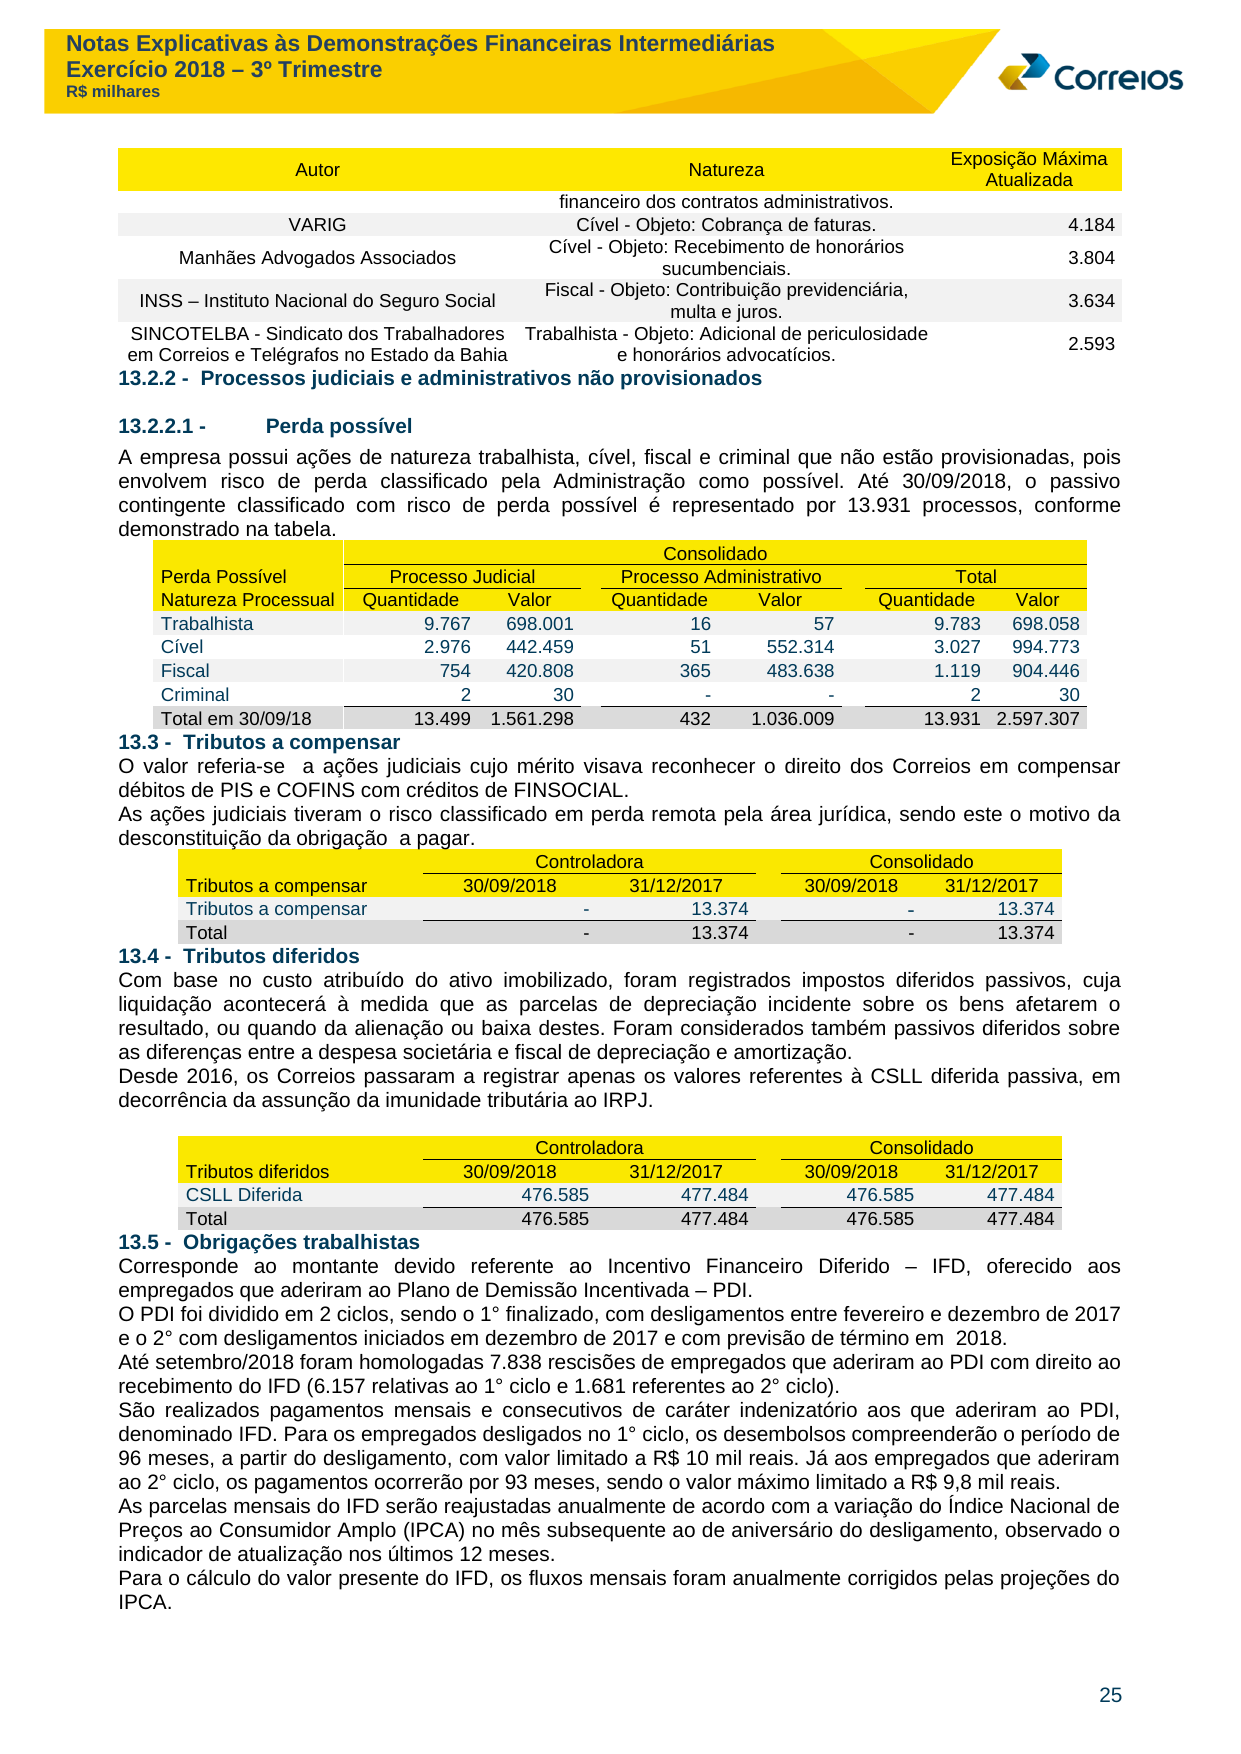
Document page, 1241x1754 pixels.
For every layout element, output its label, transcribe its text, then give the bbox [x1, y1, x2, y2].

table_cell 57 [718, 611, 842, 635]
table_cell [581, 611, 601, 635]
table_cell 13.931 [865, 707, 988, 729]
table_cell 16 [601, 611, 718, 635]
table_cell [842, 682, 865, 706]
text O PDI foi dividido em 2 ciclos, sendo o 1° finalizado, com desligamentos entre fevereiro e dezembro de 2017 e o 2° com desligamentos iniciados em dezembro de 2017 e com previsão de término em 2018. [118, 1302, 1122, 1350]
table_header Controladora [423, 849, 756, 873]
table_header Exposição Máxima Atualizada [936, 148, 1122, 191]
table_cell 1.561.298 [478, 707, 581, 729]
table_cell Total [178, 920, 423, 944]
table_cell 30 [478, 682, 581, 706]
table_cell 51 [601, 635, 718, 659]
table_cell 30/09/2018 [423, 874, 596, 897]
table_cell 904.446 [988, 659, 1087, 682]
table_cell 476.585 [781, 1208, 921, 1230]
table_cell 30/09/2018 [781, 1160, 921, 1183]
table_cell 477.484 [596, 1208, 756, 1230]
table_cell 698.001 [478, 611, 581, 635]
table_cell 420.808 [478, 659, 581, 682]
table_header Consolidado [344, 540, 1087, 564]
table_cell [756, 897, 781, 920]
table_cell 13.374 [921, 897, 1062, 920]
table_header [756, 1136, 781, 1159]
table_cell 4.184 [936, 213, 1122, 236]
subtitle Perda possível [118, 414, 1122, 438]
picture [565, 617, 569, 628]
table_cell financeiro dos contratos administrativos. [517, 191, 936, 212]
table_cell 9.783 [865, 611, 988, 635]
text A empresa possui ações de natureza trabalhista, cível, fiscal e criminal que não estão provisionadas, pois envolvem risco de perda classificado pela Administração como possível. Até 30/09/2018, o passivo contingente classificado com risco de perda possível é representado por 13.931 processos, conforme demonstrado na tabela. [118, 444, 1122, 540]
table_cell 13.374 [921, 921, 1062, 944]
table_cell Perda Possível [153, 564, 343, 588]
table_cell Criminal [153, 682, 343, 706]
table_cell 31/12/2017 [921, 874, 1062, 897]
table_cell 31/12/2017 [596, 1160, 756, 1183]
table_cell [756, 1207, 781, 1230]
table_cell Natureza Processual [153, 588, 343, 611]
table_cell 30/09/2018 [781, 874, 921, 897]
table_cell [842, 588, 865, 611]
table_header [178, 1136, 423, 1159]
table_cell Quantidade [601, 589, 718, 611]
table_cell [581, 588, 601, 611]
table_cell 2.597.307 [988, 707, 1087, 729]
table_cell [756, 920, 781, 944]
table_header [153, 540, 343, 564]
table_cell [581, 635, 601, 659]
table_cell 698.058 [988, 611, 1087, 635]
text Até setembro/2018 foram homologadas 7.838 rescisões de empregados que aderiram ao PDI com direito ao recebimento do IFD (6.157 relativas ao 1° ciclo e 1.681 referentes ao 2° ciclo). [118, 1350, 1122, 1398]
picture [185, 691, 189, 701]
text As ações judiciais tiveram o risco classificado em perda remota pela área jurídica, sendo este o motivo da desconstituição da obrigação a pagar. [118, 801, 1122, 849]
table_cell [842, 611, 865, 635]
picture [44, 29, 1210, 114]
table_cell [842, 565, 865, 588]
subtitle Processos judiciais e administrativos não provisionados [118, 365, 1122, 389]
table_cell 13.374 [596, 897, 756, 920]
table_cell SINCOTELBA - Sindicato dos Trabalhadores em Correios e Telégrafos no Estado da Bahia [118, 322, 517, 365]
table_cell INSS – Instituto Nacional do Seguro Social [118, 279, 517, 322]
table_header [178, 849, 423, 873]
table_cell [581, 659, 601, 682]
table_cell Processo Judicial [344, 565, 581, 588]
table_cell Quantidade [865, 589, 988, 611]
table_cell Valor [718, 589, 842, 611]
table_cell Fiscal - Objeto: Contribuição previdenciária, multa e juros. [517, 279, 936, 322]
table_cell Fiscal [153, 659, 343, 682]
text Corresponde ao montante devido referente ao Incentivo Financeiro Diferido – IFD, oferecido aos empregados que aderiram ao Plano de Demissão Incentivada – PDI. [118, 1254, 1122, 1302]
table_cell Valor [478, 589, 581, 611]
table_cell [842, 659, 865, 682]
table_cell 31/12/2017 [596, 874, 756, 897]
table_cell 477.484 [596, 1183, 756, 1207]
table_cell Cível - Objeto: Cobrança de faturas. [517, 213, 936, 236]
table_cell [842, 635, 865, 659]
table_cell 2 [344, 682, 478, 706]
table_cell [581, 565, 601, 588]
table_cell 3.804 [936, 236, 1122, 279]
table_header Controladora [423, 1136, 756, 1159]
table_cell [756, 873, 781, 897]
table_cell - [423, 921, 596, 944]
table_cell CSLL Diferida [178, 1183, 423, 1207]
table_cell Cível [153, 635, 343, 659]
table_cell 552.314 [718, 635, 842, 659]
text O valor referia-se a ações judiciais cujo mérito visava reconhecer o direito dos Correios em compensar débitos de PIS e COFINS com créditos de FINSOCIAL. [118, 753, 1122, 801]
table_cell 994.773 [988, 635, 1087, 659]
text São realizados pagamentos mensais e consecutivos de caráter indenizatório aos que aderiram ao PDI, denominado IFD. Para os empregados desligados no 1° ciclo, os desembolsos compreenderão o período de 96 meses, a partir do desligamento, com valor limitado a R$ 10 mil reais. Já aos empregados que aderiram ao 2° ciclo, os pagamentos ocorrerão por 93 meses, sendo o valor máximo limitado a R$ 9,8 mil reais. [118, 1398, 1122, 1494]
table_cell Processo Administrativo [601, 565, 842, 588]
table_cell Total [865, 565, 1087, 588]
table_cell 13.374 [596, 921, 756, 944]
table_cell 477.484 [921, 1183, 1062, 1207]
table_cell 2 [865, 682, 988, 706]
subtitle Tributos diferidos [118, 944, 1122, 968]
subtitle Tributos a compensar [118, 729, 1122, 753]
subtitle Obrigações trabalhistas [118, 1230, 1122, 1254]
table_cell [756, 1183, 781, 1207]
table_cell 9.767 [344, 611, 478, 635]
text Para o cálculo do valor presente do IFD, os fluxos mensais foram anualmente corrigidos pelas projeções do IPCA. [118, 1566, 1122, 1613]
table_cell [118, 191, 517, 212]
table_cell 476.585 [781, 1183, 921, 1207]
table_cell 477.484 [921, 1208, 1062, 1230]
table_cell 3.634 [936, 279, 1122, 322]
table_cell [842, 706, 865, 729]
table_cell 2.976 [344, 635, 478, 659]
table_header [756, 849, 781, 873]
table_cell 31/12/2017 [921, 1160, 1062, 1183]
table_cell Trabalhista - Objeto: Adicional de periculosidade e honorários advocatícios. [517, 322, 936, 365]
text Com base no custo atribuído do ativo imobilizado, foram registrados impostos diferidos passivos, cuja liquidação acontecerá à medida que as parcelas de depreciação incidente sobre os bens afetarem o resultado, ou quando da alienação ou baixa destes. Foram considerados também passivos diferidos sobre as diferenças entre a despesa societária e fiscal de depreciação e amortização. [118, 968, 1122, 1064]
table_cell 476.585 [423, 1183, 596, 1207]
table_cell VARIG [118, 213, 517, 236]
text As parcelas mensais do IFD serão reajustadas anualmente de acordo com a variação do Índice Nacional de Preços ao Consumidor Amplo (IPCA) no mês subsequente ao de aniversário do desligamento, observado o indicador de atualização nos últimos 12 meses. [118, 1494, 1122, 1566]
table_cell 442.459 [478, 635, 581, 659]
table_cell Cível - Objeto: Recebimento de honorários sucumbenciais. [517, 236, 936, 279]
table_cell Tributos diferidos [178, 1159, 423, 1183]
table_cell 13.499 [344, 707, 478, 729]
table_header Consolidado [781, 1136, 1062, 1159]
table_cell 2.593 [936, 322, 1122, 365]
table_cell Quantidade [344, 589, 478, 611]
table_cell Tributos a compensar [178, 897, 423, 920]
table_cell 476.585 [423, 1208, 596, 1230]
table_cell 1.119 [865, 659, 988, 682]
text Desde 2016, os Correios passaram a registrar apenas os valores referentes à CSLL diferida passiva, em decorrência da assunção da imunidade tributária ao IRPJ. [118, 1064, 1122, 1112]
table_cell - [601, 682, 718, 706]
table_cell Trabalhista [153, 611, 343, 635]
table_cell 30/09/2018 [423, 1160, 596, 1183]
table_cell 30 [988, 682, 1087, 706]
table_cell [756, 1159, 781, 1183]
picture [999, 902, 1003, 913]
table_cell - [423, 897, 596, 920]
table_cell - [718, 682, 842, 706]
table_cell Tributos a compensar [178, 873, 423, 897]
table_cell 483.638 [718, 659, 842, 682]
table_cell Total [178, 1207, 423, 1230]
table_cell [581, 682, 601, 706]
table_header Consolidado [781, 849, 1062, 873]
table_cell Valor [988, 589, 1087, 611]
table_cell 754 [344, 659, 478, 682]
table_cell 432 [601, 707, 718, 729]
table_cell Manhães Advogados Associados [118, 236, 517, 279]
table_header Autor [118, 148, 517, 191]
table_cell 365 [601, 659, 718, 682]
table_cell Total em 30/09/18 [153, 706, 343, 729]
table_header Natureza [517, 148, 936, 191]
table_cell 1.036.009 [718, 707, 842, 729]
table_cell [936, 191, 1122, 212]
table_cell 3.027 [865, 635, 988, 659]
table_cell [581, 706, 601, 729]
table_cell - [781, 897, 921, 920]
table_cell - [781, 921, 921, 944]
